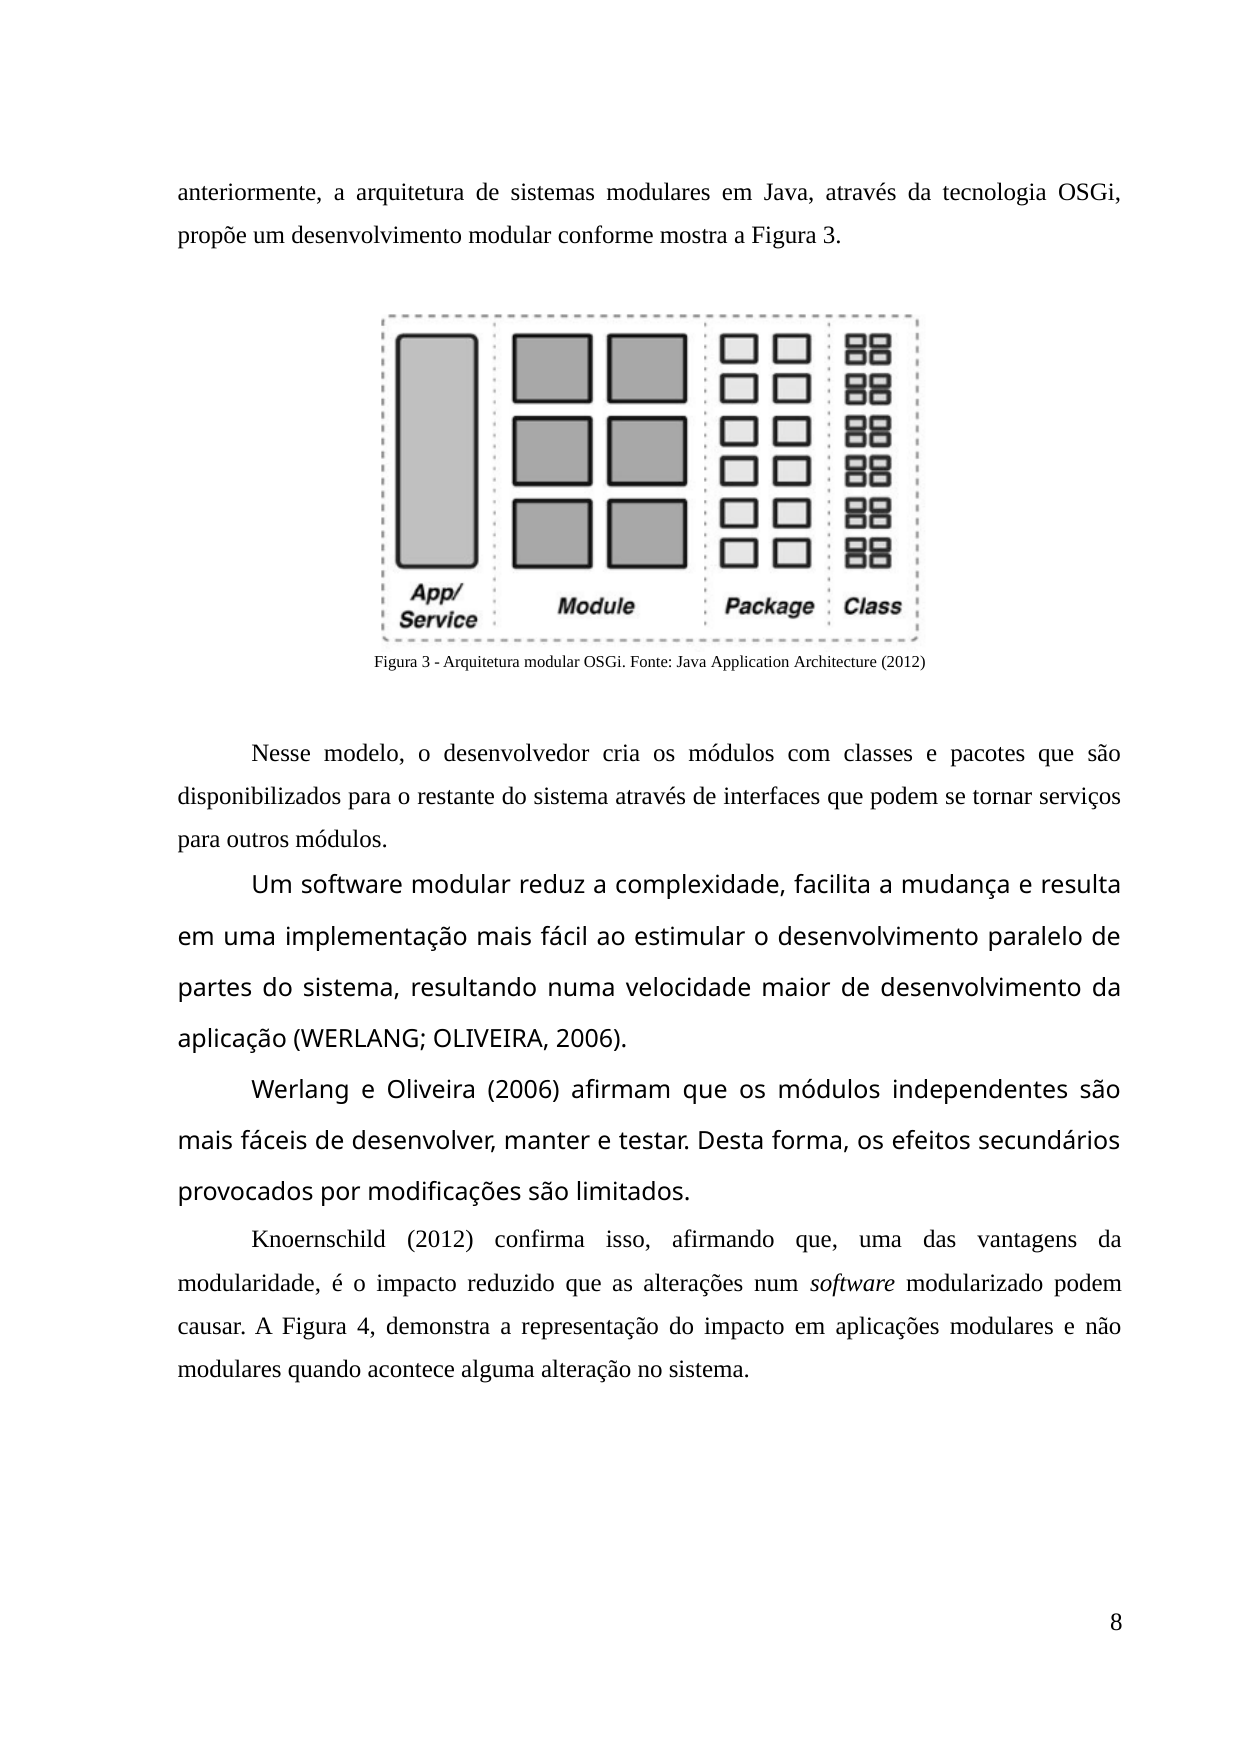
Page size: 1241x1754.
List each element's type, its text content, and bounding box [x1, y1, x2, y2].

text Figura 3 - Arquitetura modular OSGi. Fonte: Java Application Architecture (2012) [371, 307, 928, 671]
text Werlang e Oliveira (2006) afirmam que os módulos independentes são mais fáceis de desenvolver, manter e testar. Desta forma, os efeitos secundários provocados por modificações são limitados. [177, 1071, 1122, 1207]
text anteriormente, a arquitetura de sistemas modulares em Java, através da tecnologia OSGi, propõe um desenvolvimento modular conforme mostra a Figura 3. [177, 177, 1122, 249]
picture [373, 306, 926, 652]
text Um software modular reduz a complexidade, facilita a mudança e resulta em uma implementação mais fácil ao estimular o desenvolvimento paralelo de partes do sistema, resultando numa velocidade maior de desenvolvimento da aplicação (WERLANG; OLIVEIRA, 2006). [177, 867, 1122, 1054]
text Knoernschild (2012) confirma isso, afirmando que, uma das vantagens da modularidade, é o impacto reduzido que as alterações num software modularizado podem causar. A Figura 4, demonstra a representação do impacto em aplicações modulares e não modulares quando acontece alguma alteração no sistema. [177, 1224, 1122, 1383]
text Nesse modelo, o desenvolvedor cria os módulos com classes e pacotes que são disponibilizados para o restante do sistema através de interfaces que podem se tornar serviços para outros módulos. [177, 738, 1122, 853]
